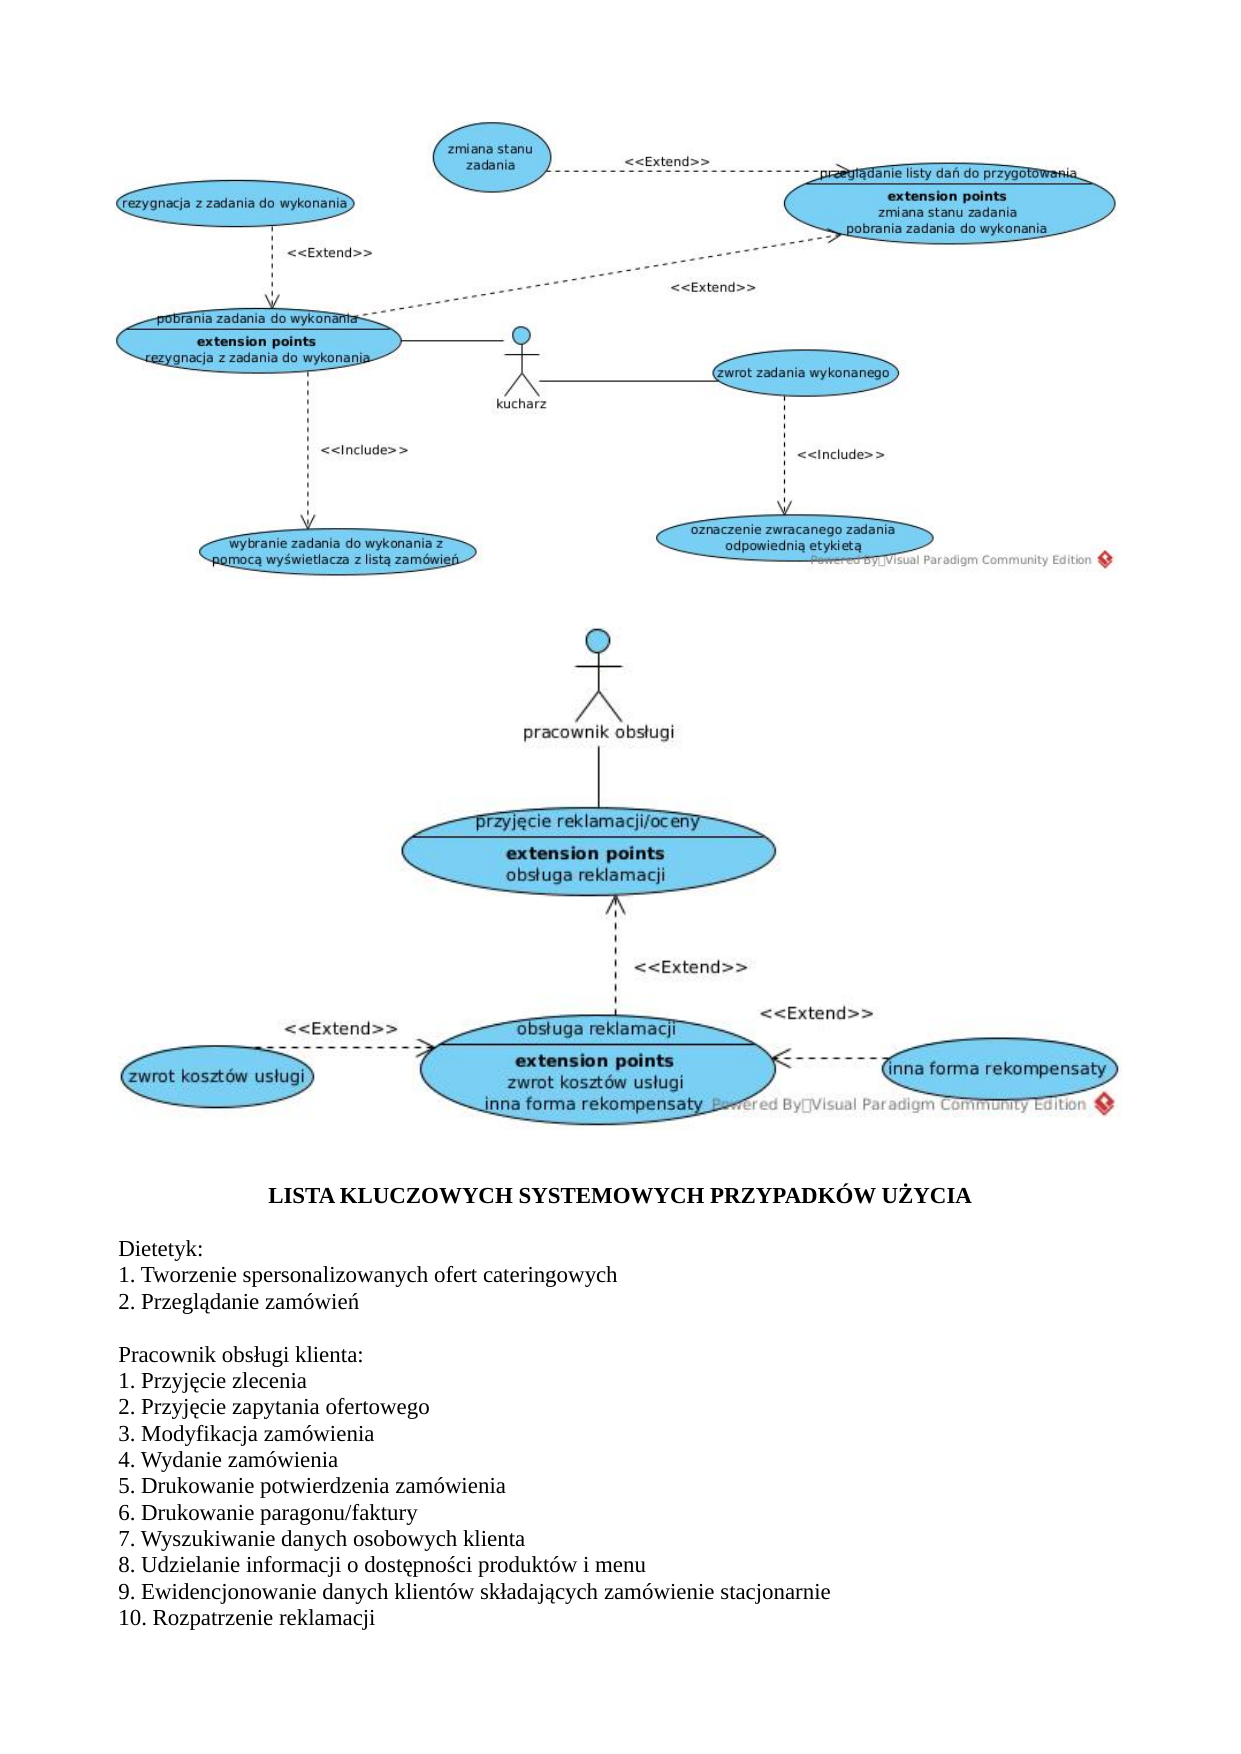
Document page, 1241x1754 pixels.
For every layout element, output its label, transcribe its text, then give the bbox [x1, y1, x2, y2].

text 2. Przeglądanie zamówień [118, 1288, 1122, 1314]
text 2. Przyjęcie zapytania ofertowego [118, 1393, 1122, 1420]
text Pracownik obsługi klienta: [118, 1341, 1122, 1367]
text 1. Przyjęcie zlecenia [118, 1367, 1122, 1393]
text 8. Udzielanie informacji o dostępności produktów i menu [118, 1551, 1122, 1578]
text Dietetyk: [118, 1235, 1122, 1262]
text LISTA KLUCZOWYCH SYSTEMOWYCH PRZYPADKÓW UŻYCIA [118, 1182, 1122, 1209]
picture [118, 627, 1123, 1130]
text 1. Tworzenie spersonalizowanych ofert cateringowych [118, 1262, 1122, 1288]
text 4. Wydanie zamówienia [118, 1446, 1122, 1472]
text 6. Drukowanie paragonu/faktury [118, 1499, 1122, 1525]
text 3. Modyfikacja zamówienia [118, 1420, 1122, 1446]
text 9. Ewidencjonowanie danych klientów składających zamówienie stacjonarnie [118, 1578, 1122, 1604]
text 5. Drukowanie potwierdzenia zamówienia [118, 1472, 1122, 1499]
text 7. Wyszukiwanie danych osobowych klienta [118, 1525, 1122, 1551]
text 10. Rozpatrzenie reklamacji [118, 1604, 1122, 1631]
picture [114, 121, 1118, 579]
